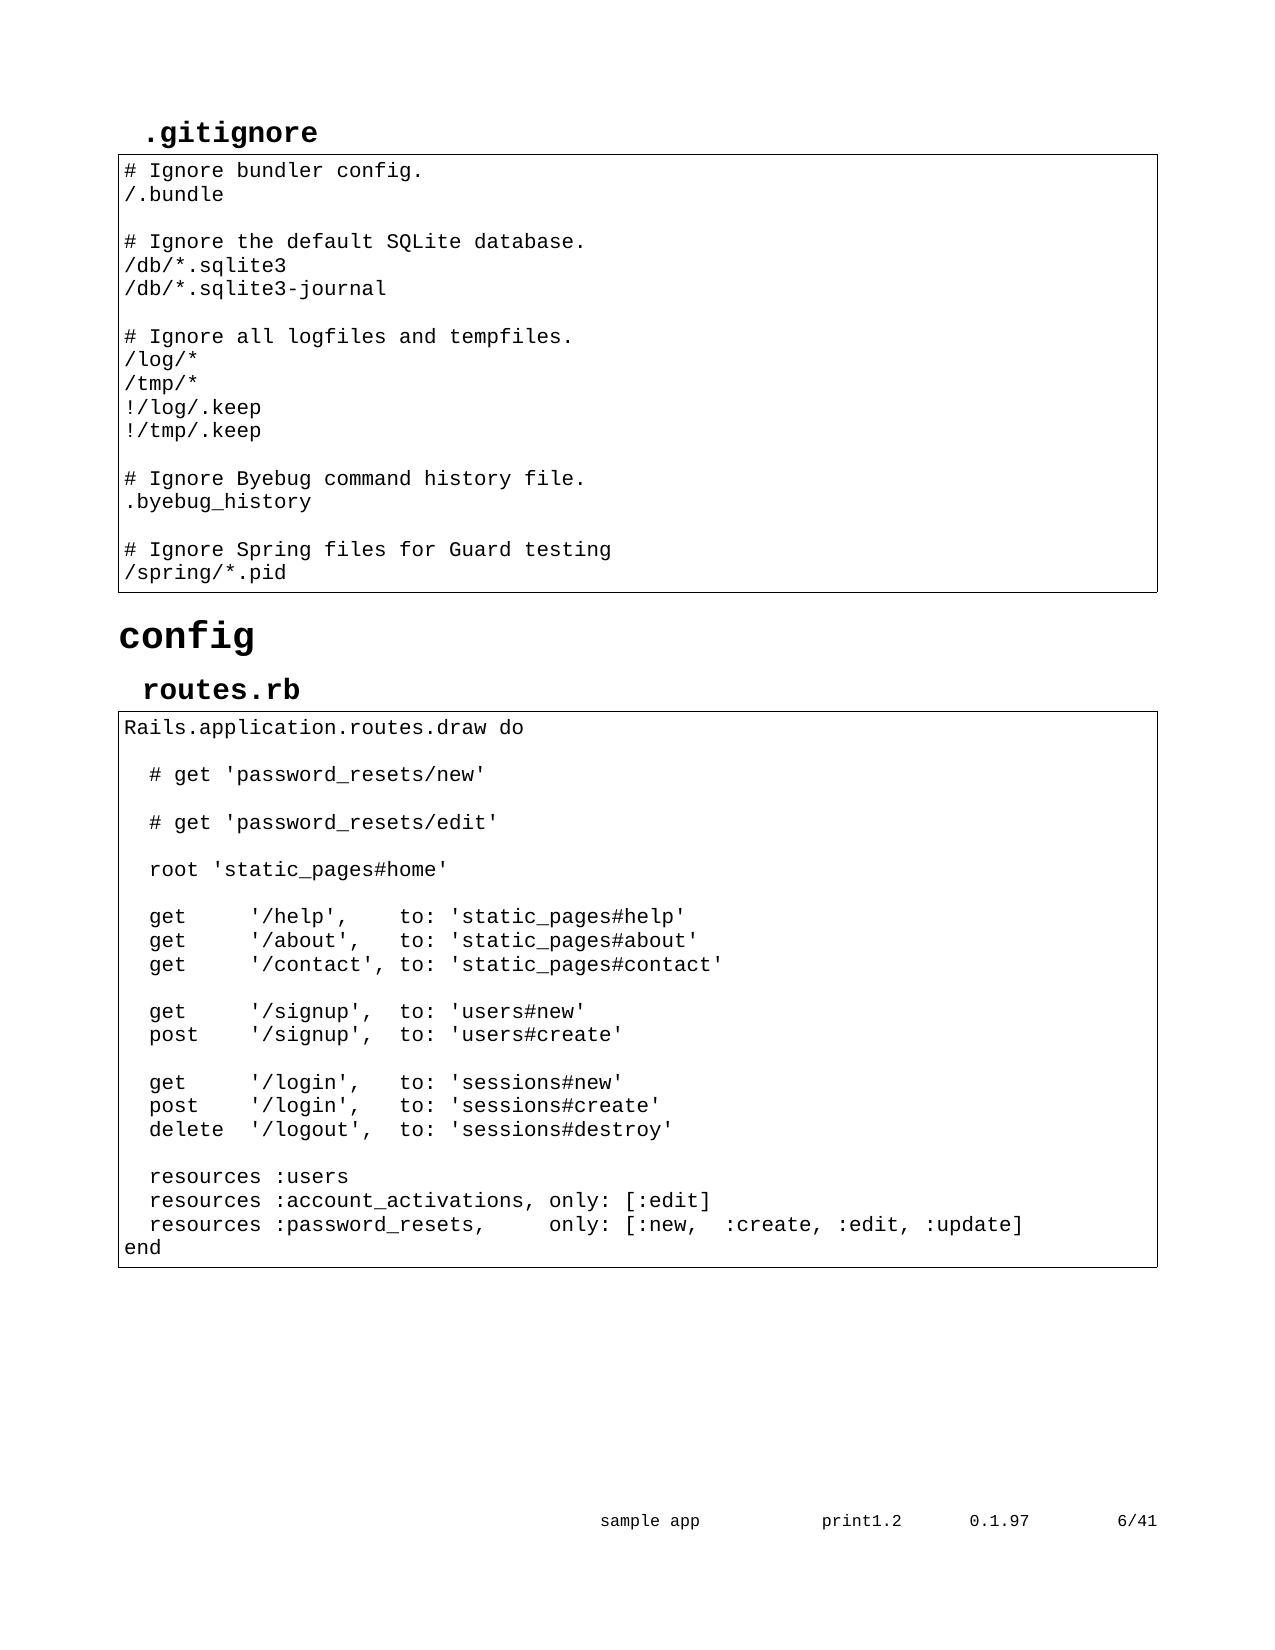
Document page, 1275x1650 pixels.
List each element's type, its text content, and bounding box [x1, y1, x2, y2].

subtitle config [118, 617, 1157, 659]
table_header Rails.application.routes.draw do # get 'password_resets/new' # get 'password_resets/edit' root 'static_pages#home' get '/help', to: 'static_pages#help' get '/about', to: 'static_pages#about' get '/contact', to: 'static_pages#contact' get '/signup', to: 'users#new' post '/signup', to: 'users#create' get '/login', to: 'sessions#new' post '/login', to: 'sessions#create' delete '/logout', to: 'sessions#destroy' resources :users resources :account_activations, only: [:edit] resources :password_resets, only: [:new, :create, :edit, :update] end [119, 712, 1157, 1267]
subtitle routes.rb [142, 675, 1157, 708]
table_header # Ignore bundler config. /.bundle # Ignore the default SQLite database. /db/*.sqlite3 /db/*.sqlite3-journal # Ignore all logfiles and tempfiles. /log/* /tmp/* !/log/.keep !/tmp/.keep # Ignore Byebug command history file. .byebug_history # Ignore Spring files for Guard testing /spring/*.pid [119, 155, 1157, 592]
subtitle .gitignore [142, 118, 1157, 151]
